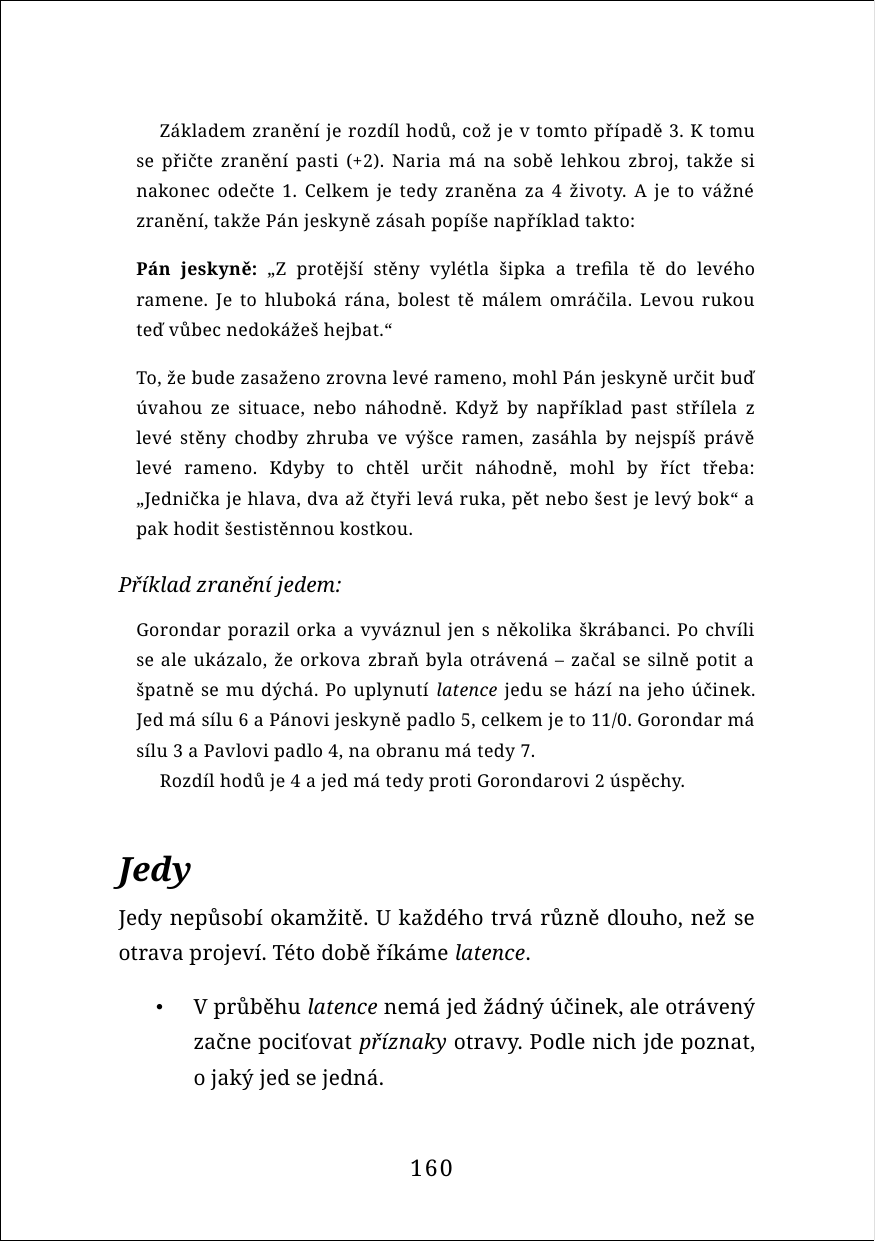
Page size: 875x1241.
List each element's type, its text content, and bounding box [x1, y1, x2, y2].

list V průběhu latence nemá jed žádný účinek, ale otrávený začne pociťovat příznaky otravy. Podle nich jde poznat, o jaký jed se jedná. [156, 992, 756, 1091]
text Jedy nepůsobí okamžitě. U každého trvá různě dlouho, než se otrava projeví. Této době říkáme latence. [118, 903, 756, 967]
text Pán jeskyně: „Z protější stěny vylétla šipka a trefila tě do levého ramene. Je to hluboká rána, bolest tě málem omráčila. Levou rukou teď vůbec nedokážeš hejbat.“ [136, 257, 756, 341]
text Příklad zranění jedem: [118, 570, 756, 598]
text Gorondar porazil orka a vyváznul jen s několika škrábanci. Po chvíli se ale ukázalo, že orkova zbraň byla otrávená – začal se silně potit a špatně se mu dýchá. Po uplynutí latence jedu se hází na jeho účinek. Jed má sílu 6 a Pánovi jeskyně padlo 5, celkem je to 11/0. Gorondar má sílu 3 a Pavlovi padlo 4, na obranu má tedy 7. Rozdíl hodů je 4 a jed má tedy proti Gorondarovi 2 úspěchy. [136, 617, 756, 792]
text To, že bude zasaženo zrovna levé rameno, mohl Pán jeskyně určit buď úvahou ze situace, nebo náhodně. Když by například past střílela z levé stěny chodby zhruba ve výšce ramen, zasáhla by nejspíš právě levé rameno. Kdyby to chtěl určit náhodně, mohl by říct třeba: „Jednička je hlava, dva až čtyři levá ruka, pět nebo šest je levý bok“ a pak hodit šestistěnnou kostkou. [136, 365, 756, 540]
subtitle Jedy [118, 846, 756, 891]
text Základem zranění je rozdíl hodů, což je v tomto případě 3. K tomu se přičte zranění pasti (+2). Naria má na sobě lehkou zbroj, takže si nakonec odečte 1. Celkem je tedy zraněna za 4 životy. A je to vážné zranění, takže Pán jeskyně zásah popíše například takto: [136, 118, 756, 233]
